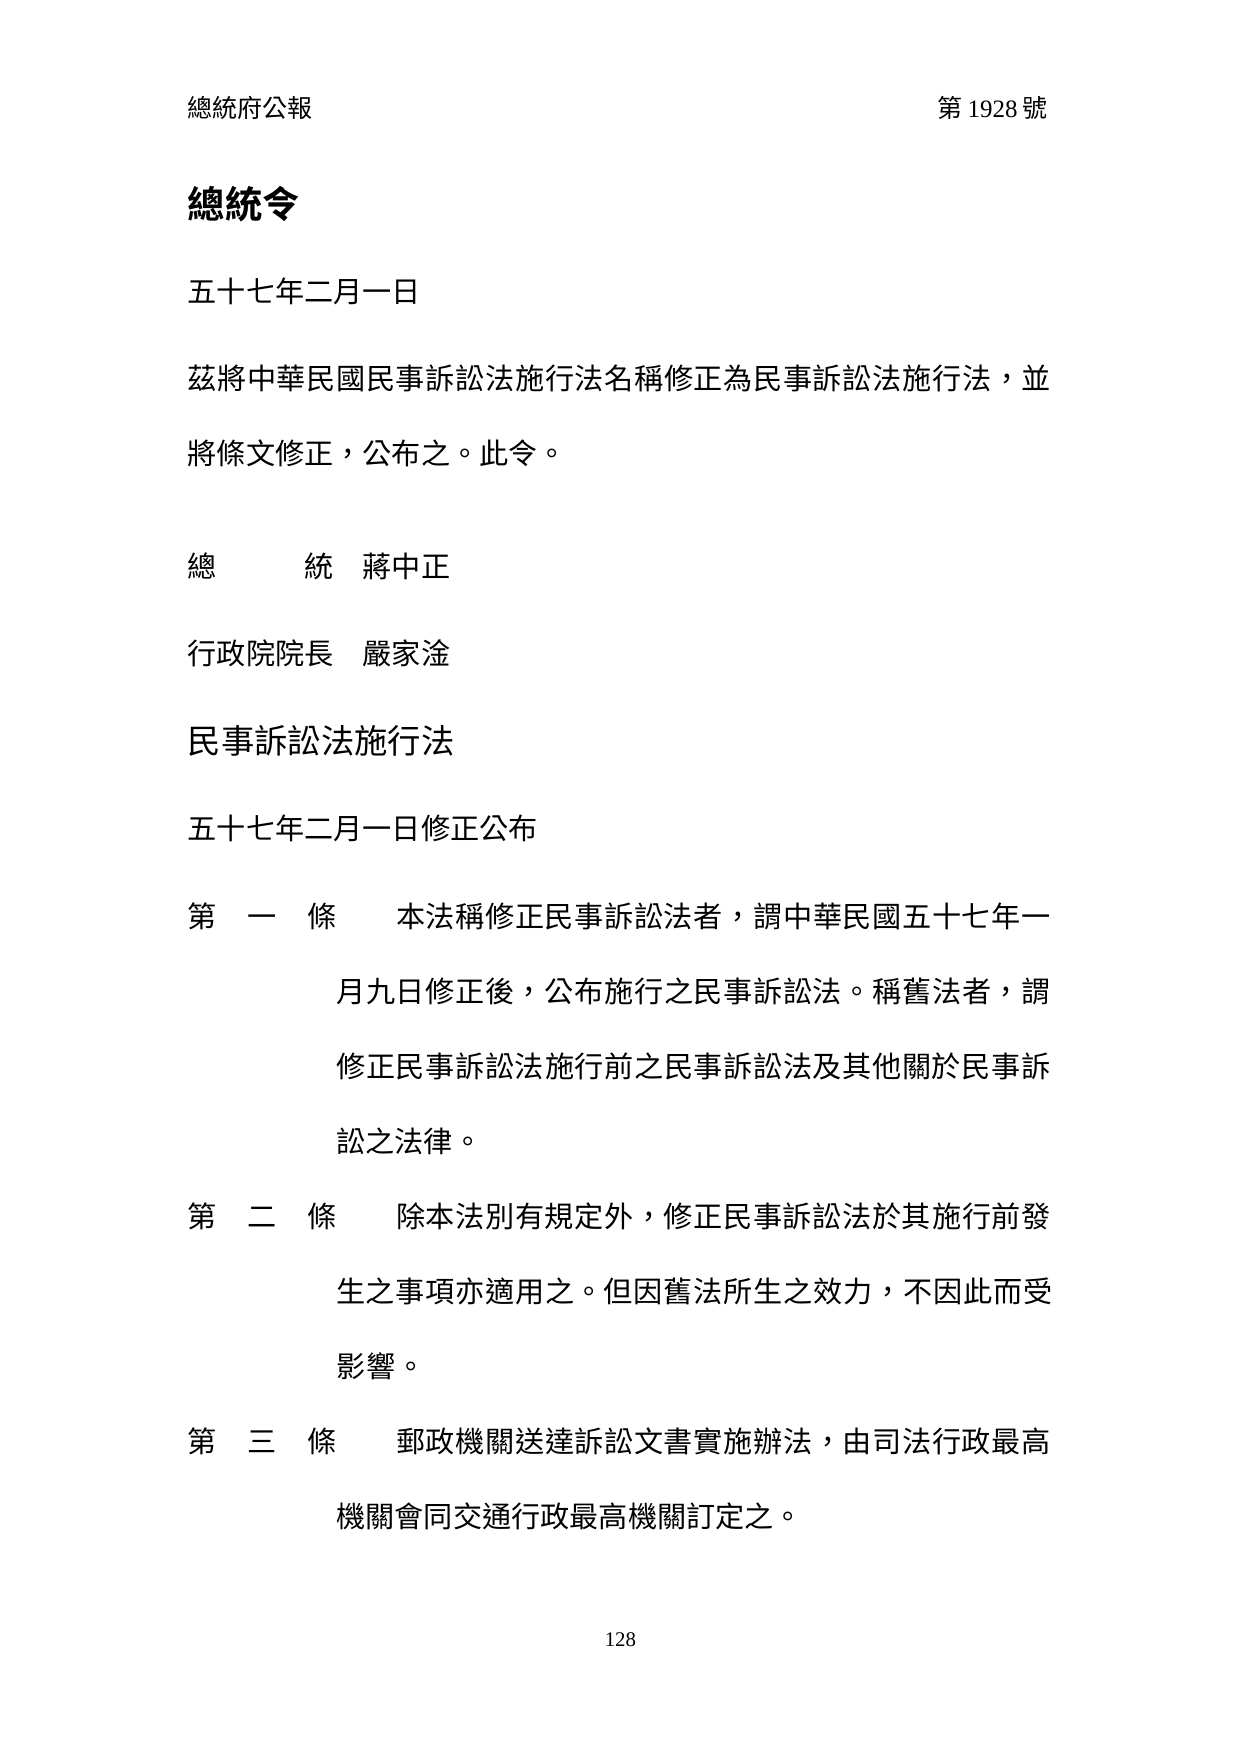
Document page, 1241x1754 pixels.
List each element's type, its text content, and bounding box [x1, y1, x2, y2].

text 第 二 條 除本法別有規定外，修正民事訴訟法於其施行前發生之事項亦適用之。但因舊法所生之效力，不因此而受影響。 [187, 1177, 1053, 1402]
text 第 一 條 本法稱修正民事訴訟法者，謂中華民國五十七年一月九日修正後，公布施行之民事訴訟法。稱舊法者，謂修正民事訴訟法施行前之民事訴訟法及其他關於民事訴訟之法律。 [187, 877, 1053, 1177]
text 五十七年二月一日修正公布 [187, 789, 1053, 864]
text 民事訴訟法施行法 [187, 702, 1053, 777]
text 第 三 條 郵政機關送達訴訟文書實施辦法，由司法行政最高機關會同交通行政最高機關訂定之。 [187, 1402, 1053, 1552]
text 茲將中華民國民事訴訟法施行法名稱修正為民事訴訟法施行法，並將條文修正，公布之。此令。 [187, 339, 1053, 489]
text 總統令 [187, 164, 1053, 239]
text 行政院院長 嚴家淦 [187, 614, 1053, 689]
text 總 統 蔣中正 [187, 527, 1053, 602]
text 五十七年二月一日 [187, 252, 1053, 327]
